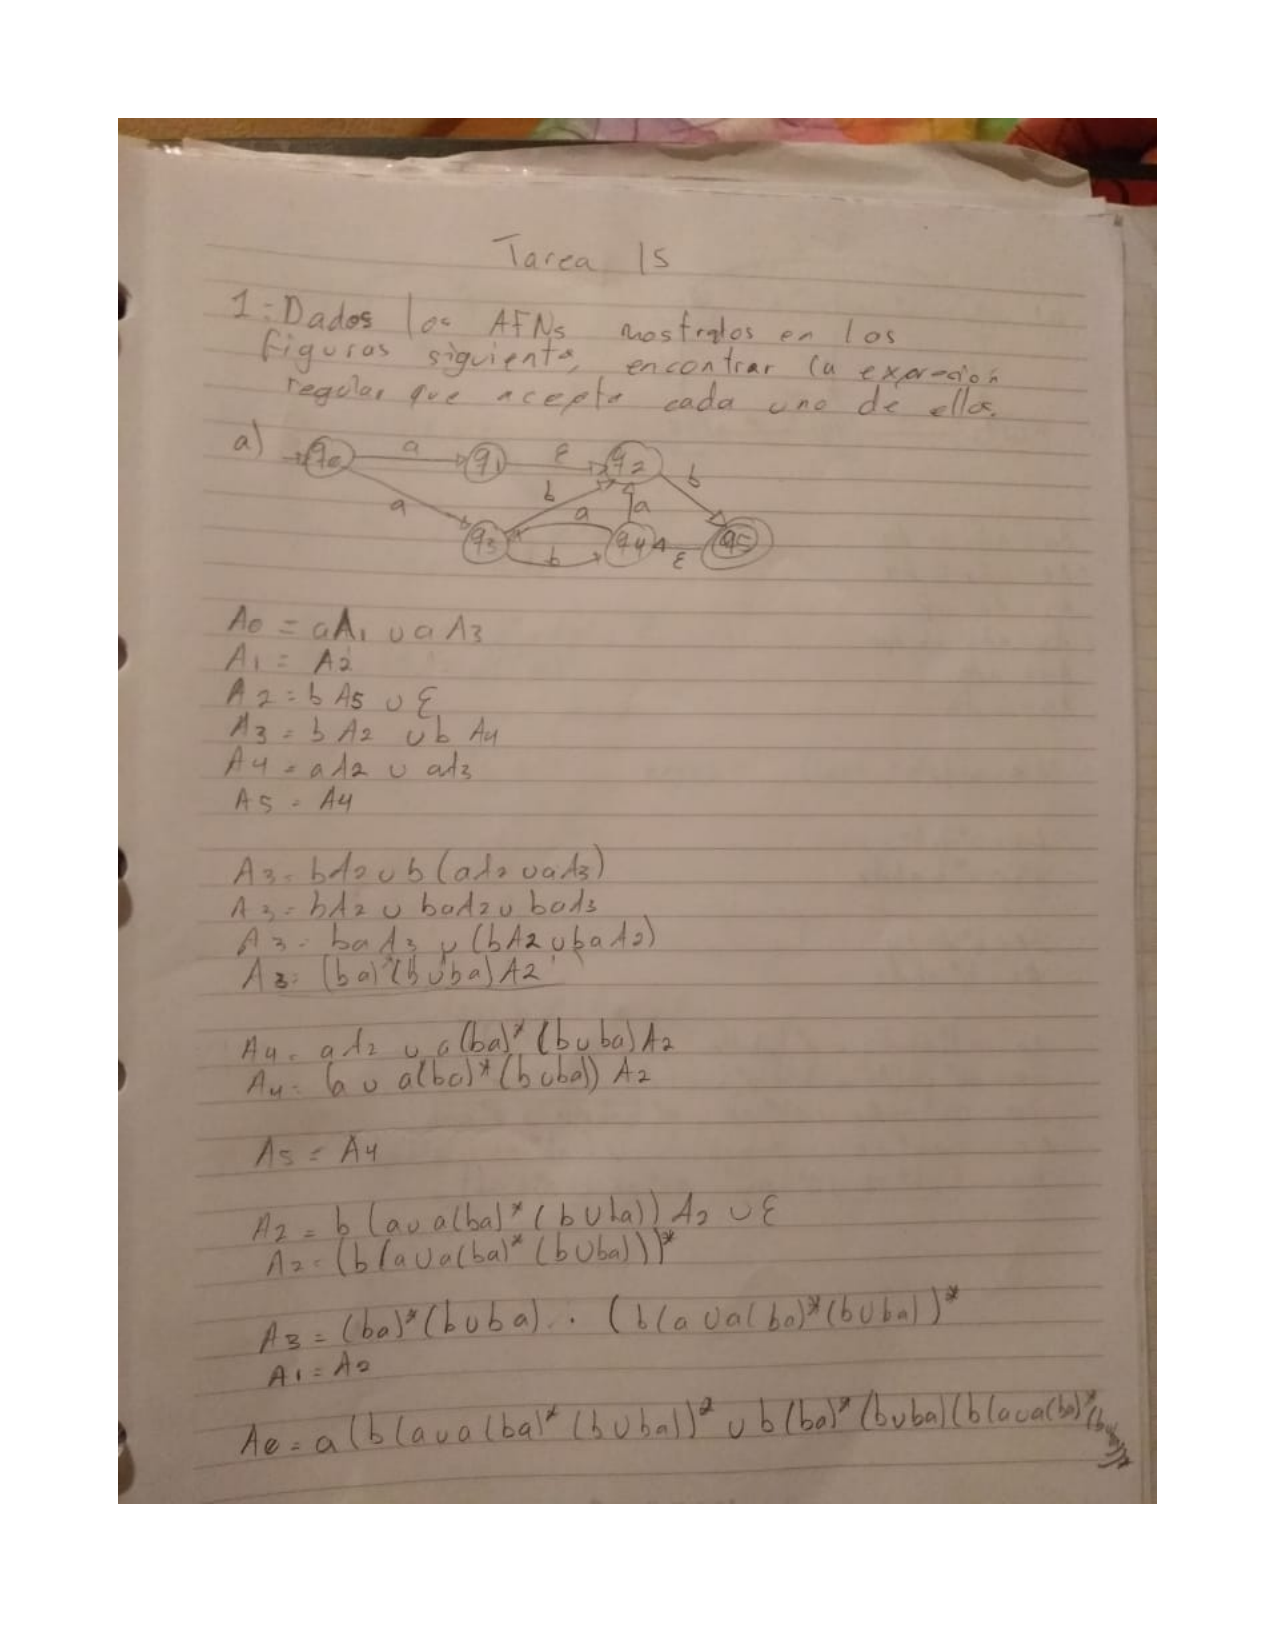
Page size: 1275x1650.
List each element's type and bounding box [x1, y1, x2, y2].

picture [118, 118, 1157, 1504]
